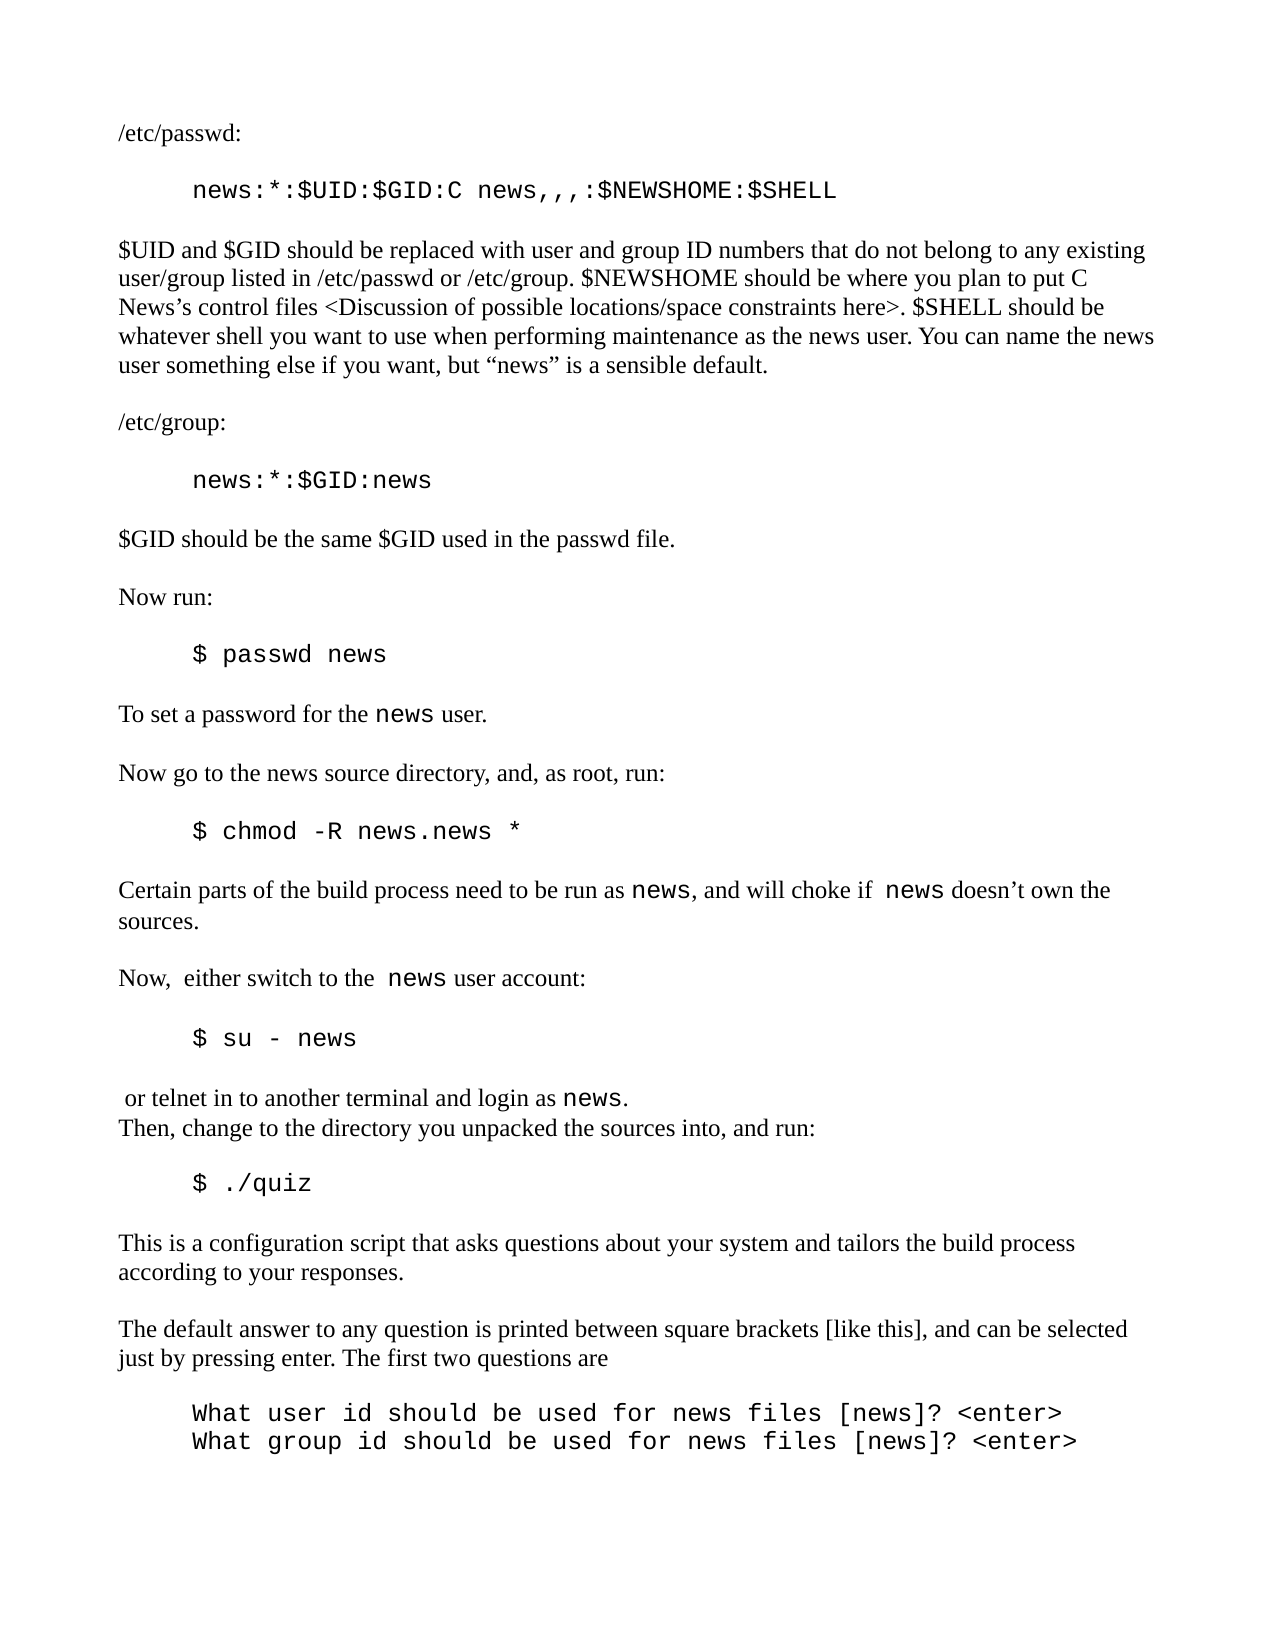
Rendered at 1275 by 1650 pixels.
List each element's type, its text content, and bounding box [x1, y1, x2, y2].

text To set a password for the news user. [118, 699, 1157, 730]
text /etc/group: [118, 407, 1157, 436]
text $ ./quiz [118, 1171, 1157, 1199]
text $ passwd news [118, 639, 1157, 670]
text $ chmod -R news.news * [118, 816, 1157, 847]
text $UID and $GID should be replaced with user and group ID numbers that do not belong to any existing user/group listed in /etc/passwd or /etc/group. $NEWSHOME should be where you plan to put C News’s control files <Discussion of possible locations/space constraints here>. $SHELL should be whatever shell you want to use when performing maintenance as the news user. You can name the news user something else if you want, but “news” is a sensible default. [118, 235, 1157, 378]
text The default answer to any question is printed between square brackets [like this], and can be selected just by pressing enter. The first two questions are [118, 1314, 1157, 1372]
text Certain parts of the build process need to be run as news, and will choke if news doesn’t own the sources. [118, 875, 1157, 935]
text $ su - news [118, 1023, 1157, 1054]
text or telnet in to another terminal and login as news. [118, 1083, 1157, 1113]
text Then, change to the directory you unpacked the sources into, and run: [118, 1113, 1157, 1142]
text /etc/passwd: [118, 118, 1157, 147]
text news:*:$GID:news [118, 465, 1157, 496]
text news:*:$UID:$GID:C news,,,:$NEWSHOME:$SHELL [118, 176, 1157, 206]
text What group id should be used for news files [news]? <enter> [118, 1429, 1157, 1457]
text This is a configuration script that asks questions about your system and tailors the build process according to your responses. [118, 1228, 1157, 1286]
text $GID should be the same $GID used in the passwd file. [118, 524, 1157, 553]
text What user id should be used for news files [news]? <enter> [118, 1401, 1157, 1429]
text Now go to the news source directory, and, as root, run: [118, 758, 1157, 787]
text Now, either switch to the news user account: [118, 963, 1157, 1023]
text Now run: [118, 582, 1157, 611]
